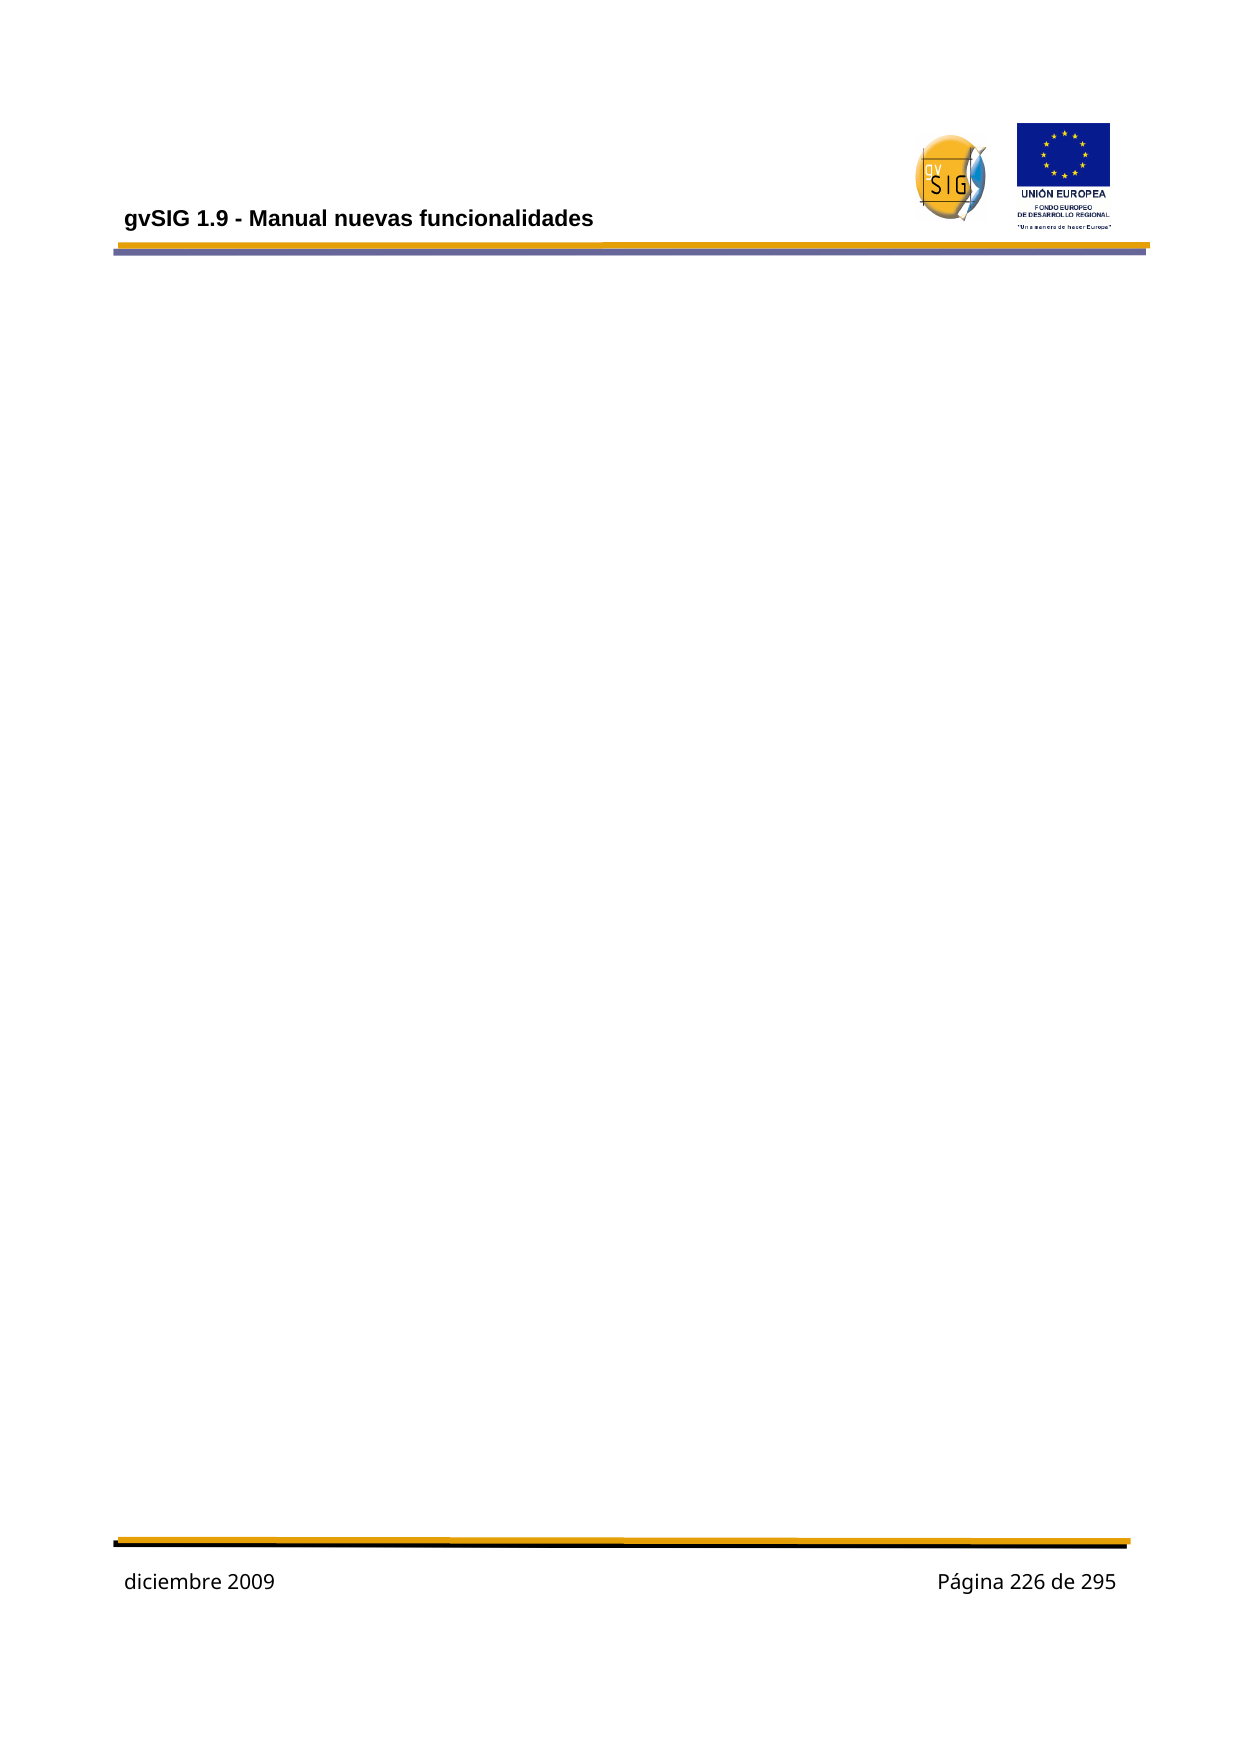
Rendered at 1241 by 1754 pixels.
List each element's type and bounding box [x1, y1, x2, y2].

picture [1015, 123, 1112, 232]
picture [914, 134, 987, 222]
